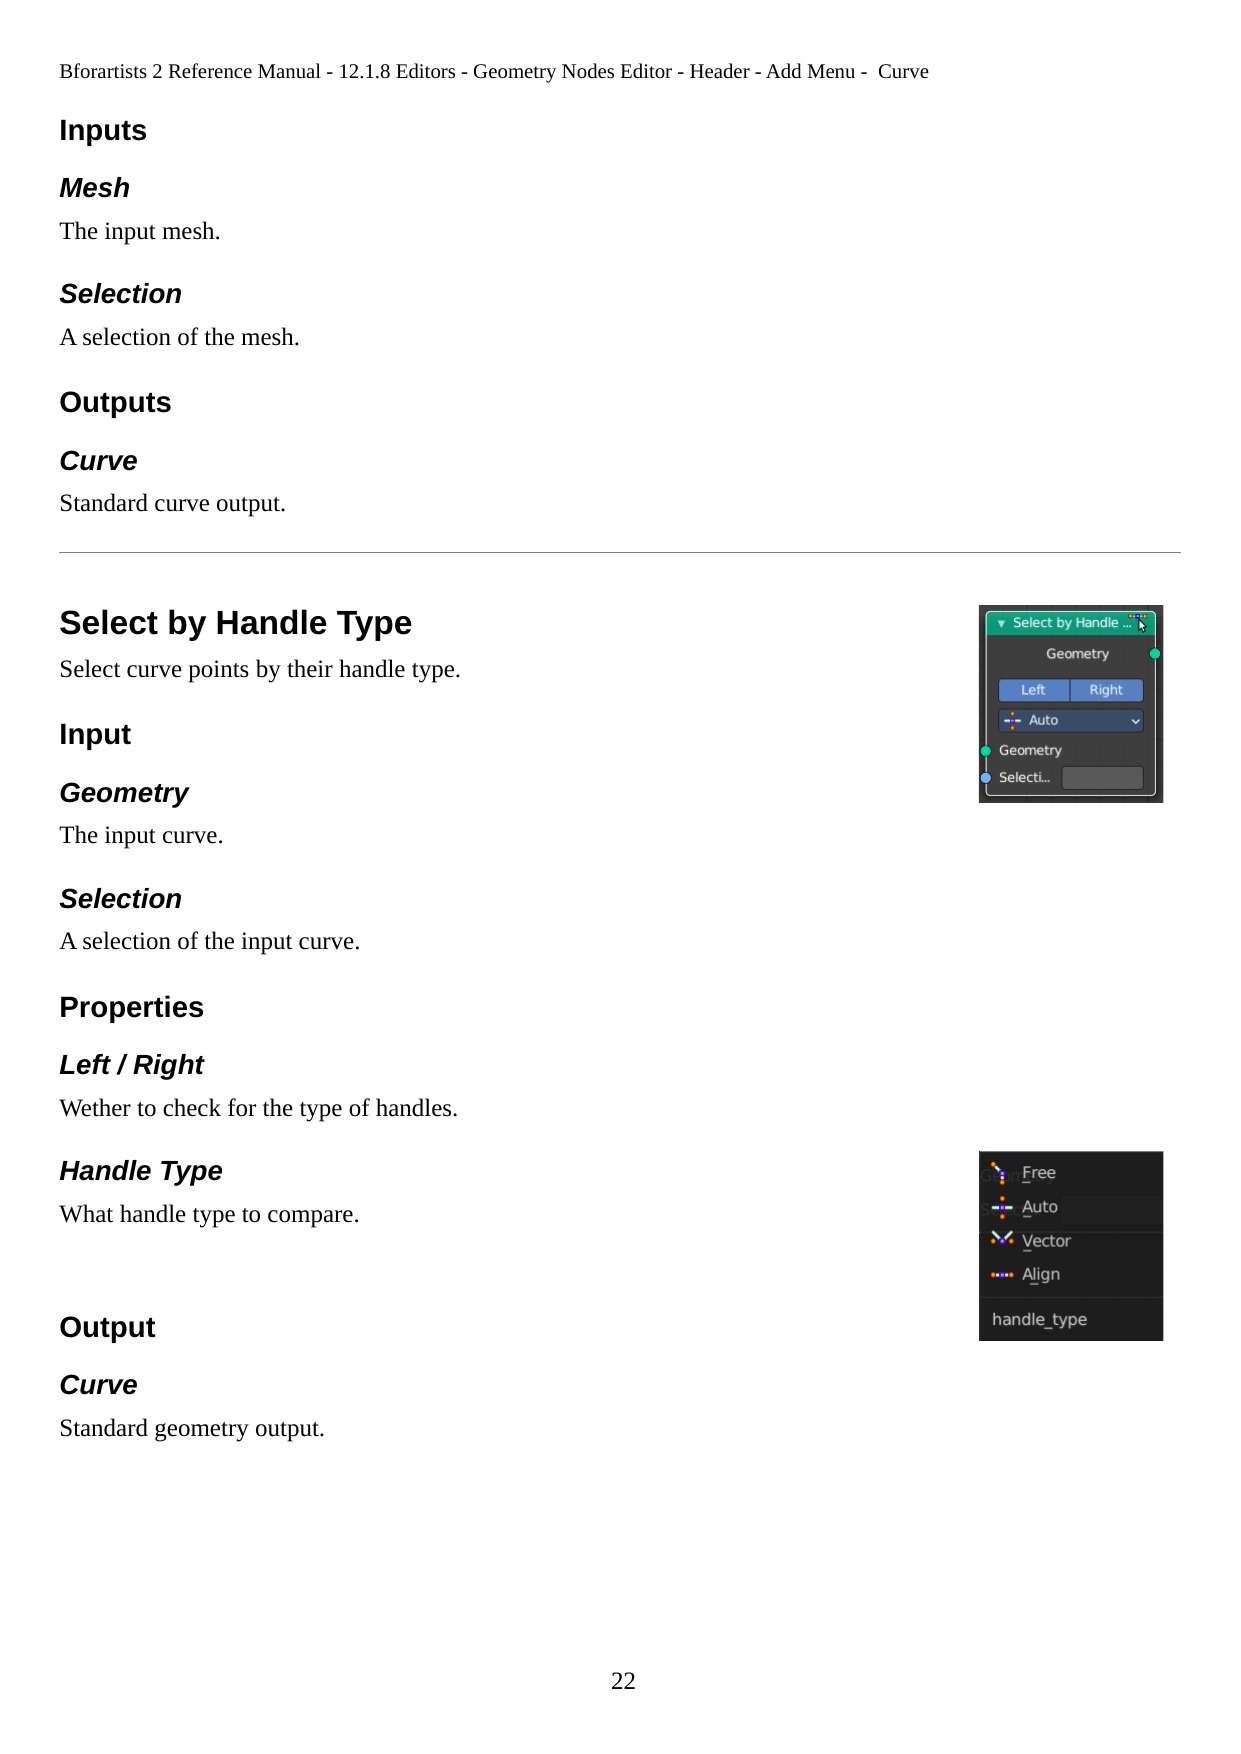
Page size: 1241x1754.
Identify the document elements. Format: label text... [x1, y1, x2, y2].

subtitle Curve [59, 444, 1181, 476]
text Wether to check for the type of handles. [59, 1093, 1181, 1122]
subtitle Output [59, 1310, 1181, 1344]
subtitle Selection [59, 277, 1181, 309]
subtitle Curve [59, 1369, 1181, 1401]
text What handle type to compare. [59, 1199, 979, 1228]
subtitle [1164, 1155, 1181, 1187]
text Standard curve output. [59, 488, 1181, 517]
subtitle Outputs [59, 385, 1181, 419]
text The input curve. [59, 820, 1181, 849]
text Select curve points by their handle type. [59, 654, 978, 682]
text Standard geometry output. [59, 1413, 1181, 1442]
subtitle Selection [59, 882, 1181, 914]
subtitle Mesh [59, 171, 1181, 203]
subtitle Inputs [59, 113, 1181, 146]
text The input mesh. [59, 216, 1181, 244]
subtitle Handle Type [59, 1155, 979, 1187]
text A selection of the input curve. [59, 926, 1181, 955]
subtitle [1164, 717, 1181, 751]
picture [979, 1151, 1164, 1341]
subtitle Properties [59, 990, 1181, 1024]
subtitle Input [59, 717, 978, 751]
subtitle Select by Handle Type [59, 602, 1181, 641]
subtitle Left / Right [59, 1049, 1181, 1081]
subtitle Geometry [59, 776, 1181, 808]
text A selection of the mesh. [59, 322, 1181, 350]
picture [978, 605, 1164, 803]
